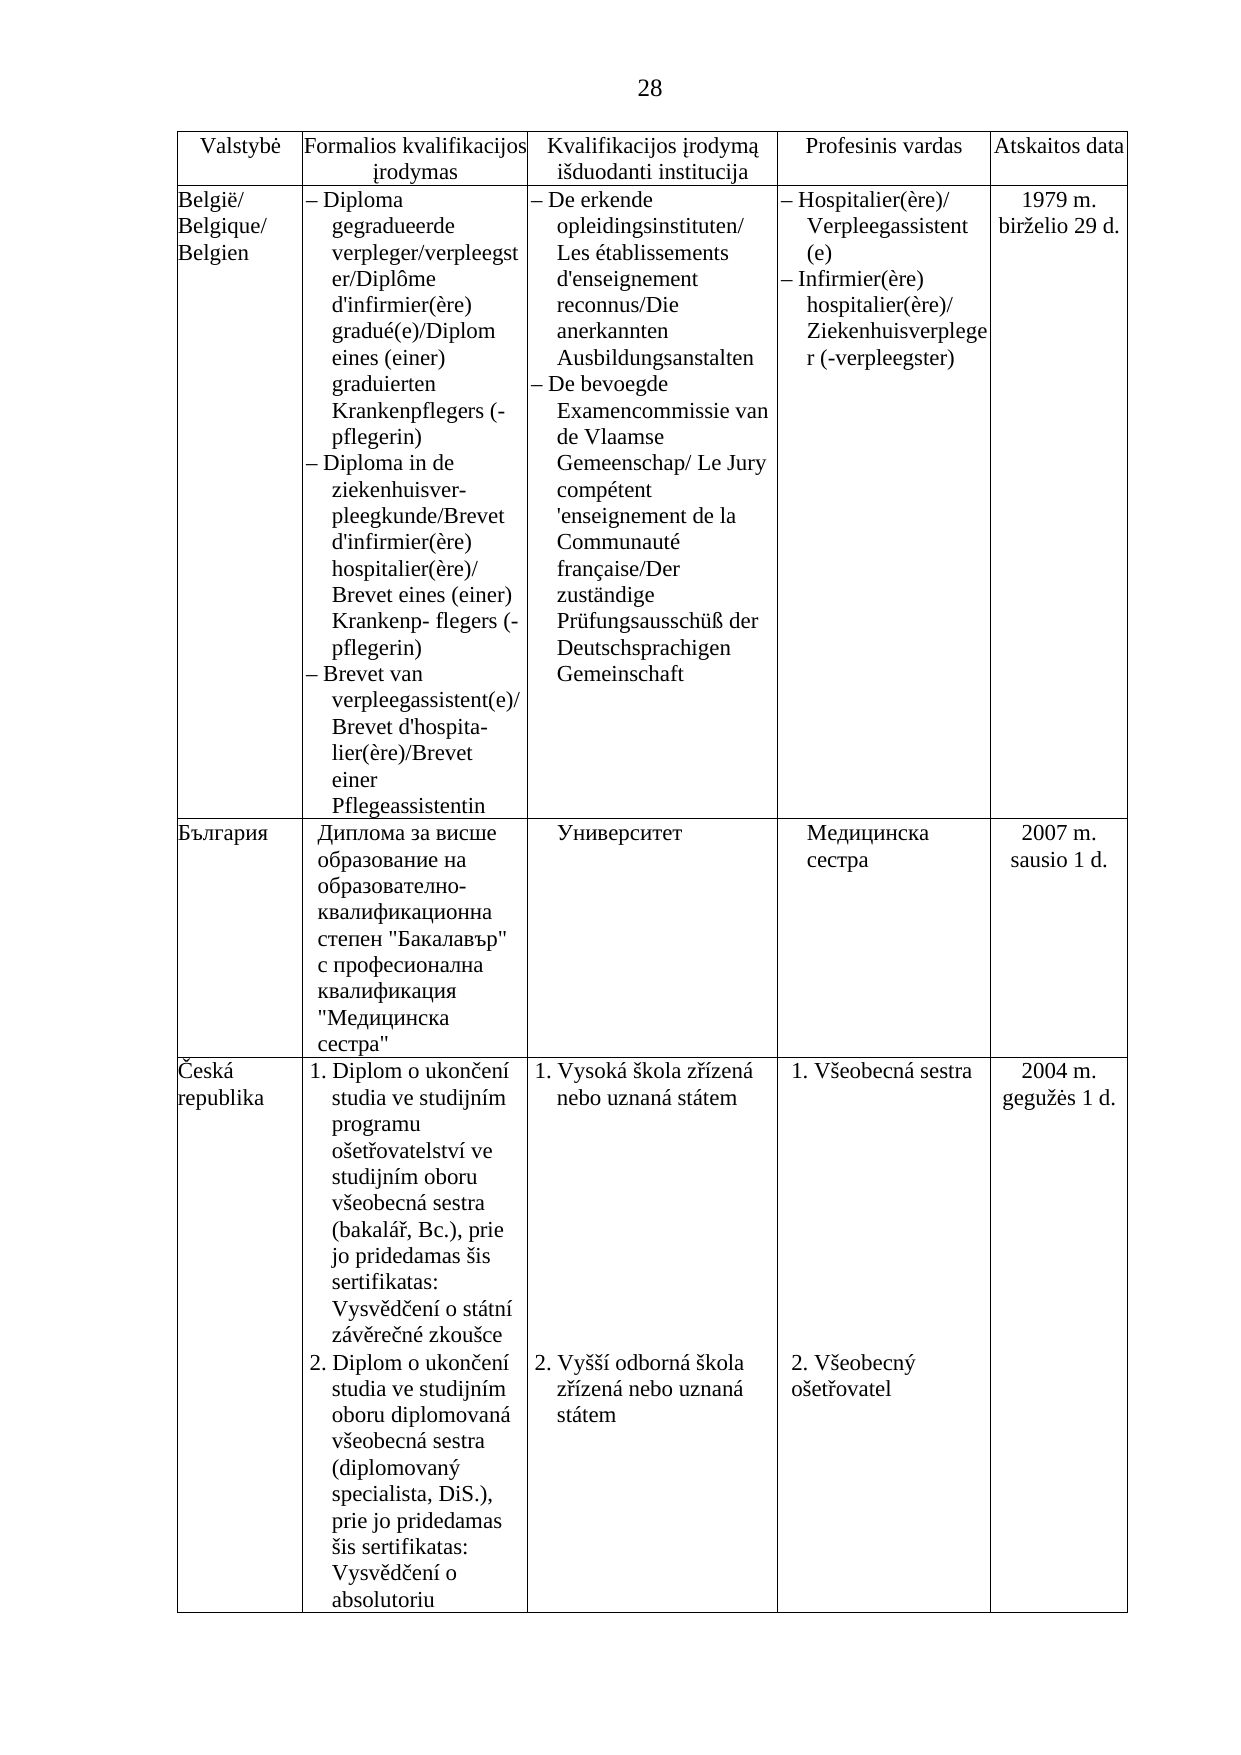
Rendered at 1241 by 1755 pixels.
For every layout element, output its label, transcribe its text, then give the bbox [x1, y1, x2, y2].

table_cell 2. Diplom o ukončení studia ve studijním oboru diplomovaná všeobecná sestra (diplomovaný specialista, DiS.), prie jo pridedamas šis sertifikatas: Vysvědčení o absolutoriu [303, 1348, 527, 1612]
table_cell 2004 m. gegužės 1 d. [991, 1058, 1127, 1612]
table_header Atskaitos data [991, 132, 1127, 185]
table_cell 1. Všeobecná sestra [778, 1058, 990, 1347]
table_cell 2. Vyšší odborná škola zřízená nebo uznaná státem [528, 1348, 777, 1612]
table_cell 1979 m. birželio 29 d. [991, 186, 1127, 818]
table_cell Университет [528, 819, 777, 1057]
table_cell – Hospitalier(ère)/ Verpleegassistent(e) – Infirmier(ère) hospitalier(ère)/ Ziekenhuisverpleger (-verpleegster) [778, 186, 990, 818]
table_cell Медицинска сестра [778, 819, 990, 1057]
table_header Formalios kvalifikacijos įrodymas [303, 132, 527, 185]
table_cell – Diploma gegradueerde verpleger/verpleegster/Diplôme d'infirmier(ère) gradué(e)/Diplom eines (einer) graduierten Krankenpflegers (-pflegerin) – Diploma in de ziekenhuisver- pleegkunde/Brevet d'infirmier(ère) hospitalier(ère)/ Brevet eines (einer) Krankenp- flegers (-pflegerin) – Brevet van verpleegassistent(e)/ Brevet d'hospita-lier(ère)/Brevet einer Pflegeassistentin [303, 186, 527, 818]
table_cell България [178, 819, 302, 1057]
table_cell 1. Vysoká škola zřízená nebo uznaná státem [528, 1058, 777, 1347]
table_cell 1. Diplom o ukončení studia ve studijním programu ošetřovatelství ve studijním oboru všeobecná sestra (bakalář, Bc.), prie jo pridedamas šis sertifikatas: Vysvědčení o státní závěrečné zkoušce [303, 1058, 527, 1347]
table_cell België/ Belgique/ Belgien [178, 186, 302, 818]
table_cell 2007 m. sausio 1 d. [991, 819, 1127, 1057]
table_cell Česká republika [178, 1058, 302, 1612]
table_header Kvalifikacijos įrodymą išduodanti institucija [528, 132, 777, 185]
table_cell Диплома за висше образование на образователно-квалификационна степен "Бакалавър" с професионална квалификация "Медицинска сестра" [303, 819, 527, 1057]
table_header Valstybė [178, 132, 302, 185]
table_cell 2. Všeobecný ošetřovatel [778, 1348, 990, 1612]
table_cell – De erkende opleidingsinstituten/ Les établissements d'enseignement reconnus/Die anerkannten Ausbildungsanstalten – De bevoegde Examencommissie van de Vlaamse Gemeenschap/ Le Jury compétent 'enseignement de la Communauté française/Der zuständige Prüfungsausschüß der Deutschsprachigen Gemeinschaft [528, 186, 777, 818]
table_header Profesinis vardas [778, 132, 990, 185]
